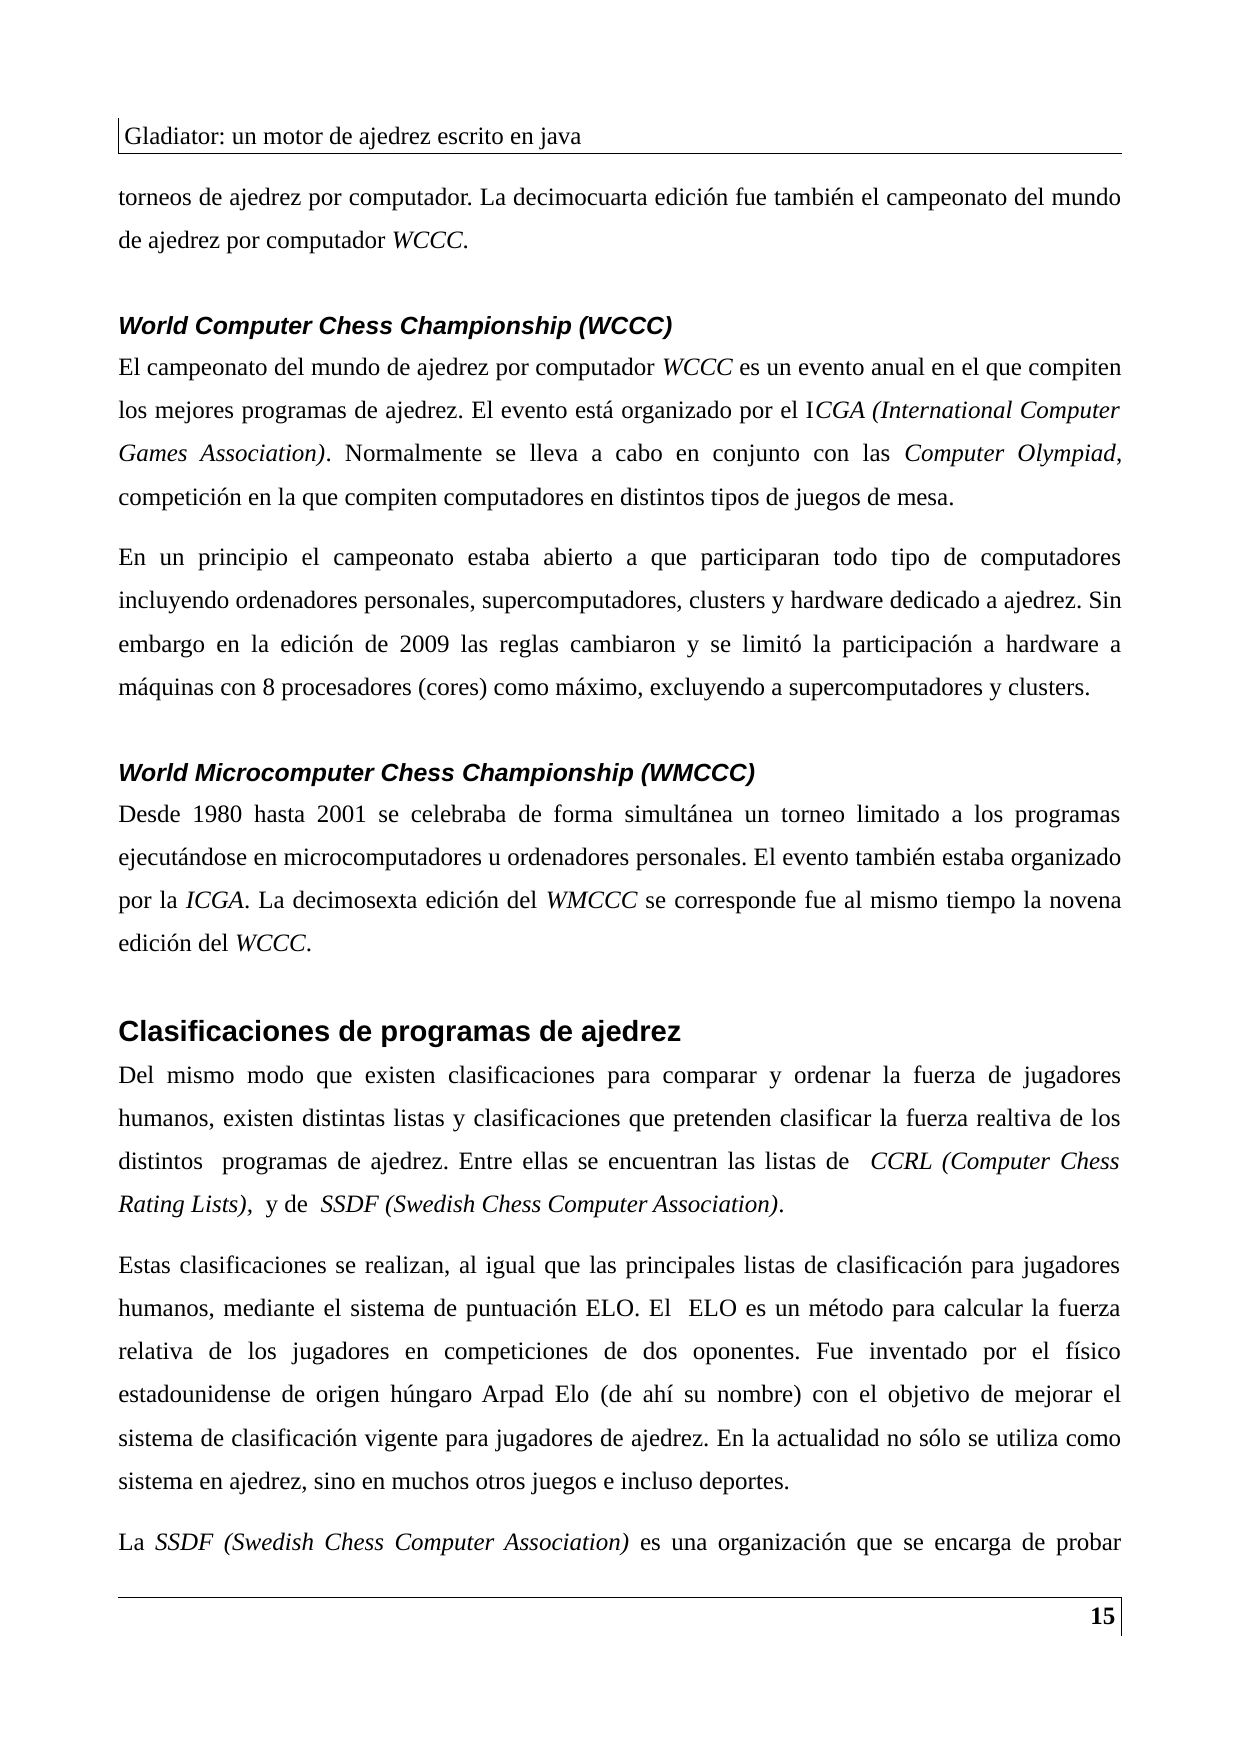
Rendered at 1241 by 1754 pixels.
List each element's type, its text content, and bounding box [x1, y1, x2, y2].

text En un principio el campeonato estaba abierto a que participaran todo tipo de computadores incluyendo ordenadores personales, supercomputadores, clusters y hardware dedicado a ajedrez. Sin embargo en la edición de 2009 las reglas cambiaron y se limitó la participación a hardware a máquinas con 8 procesadores (cores) como máximo, excluyendo a supercomputadores y clusters. [118, 542, 1122, 701]
text Del mismo modo que existen clasificaciones para comparar y ordenar la fuerza de jugadores humanos, existen distintas listas y clasificaciones que pretenden clasificar la fuerza realtiva de los distintos programas de ajedrez. Entre ellas se encuentran las listas de CCRL (Computer Chess Rating Lists), y de SSDF (Swedish Chess Computer Association). [118, 1060, 1122, 1218]
text torneos de ajedrez por computador. La decimocuarta edición fue también el campeonato del mundo de ajedrez por computador WCCC. [118, 182, 1122, 254]
text El campeonato del mundo de ajedrez por computador WCCC es un evento anual en el que compiten los mejores programas de ajedrez. El evento está organizado por el ICGA (International Computer Games Association). Normalmente se lleva a cabo en conjunto con las Computer Olympiad, competición en la que compiten computadores en distintos tipos de juegos de mesa. [118, 352, 1122, 510]
subtitle World Microcomputer Chess Championship (WMCCC) [118, 758, 1122, 786]
subtitle World Computer Chess Championship (WCCC) [118, 311, 1122, 340]
subtitle Clasificaciones de programas de ajedrez [118, 1014, 1122, 1047]
text La SSDF (Swedish Chess Computer Association) es una organización que se encarga de probar [118, 1527, 1122, 1555]
text Desde 1980 hasta 2001 se celebraba de forma simultánea un torneo limitado a los programas ejecutándose en microcomputadores u ordenadores personales. El evento también estaba organizado por la ICGA. La decimosexta edición del WMCCC se corresponde fue al mismo tiempo la novena edición del WCCC. [118, 799, 1122, 957]
text Estas clasificaciones se realizan, al igual que las principales listas de clasificación para jugadores humanos, mediante el sistema de puntuación ELO. El ELO es un método para calcular la fuerza relativa de los jugadores en competiciones de dos oponentes. Fue inventado por el físico estadounidense de origen húngaro Arpad Elo (de ahí su nombre) con el objetivo de mejorar el sistema de clasificación vigente para jugadores de ajedrez. En la actualidad no sólo se utiliza como sistema en ajedrez, sino en muchos otros juegos e incluso deportes. [118, 1250, 1122, 1494]
